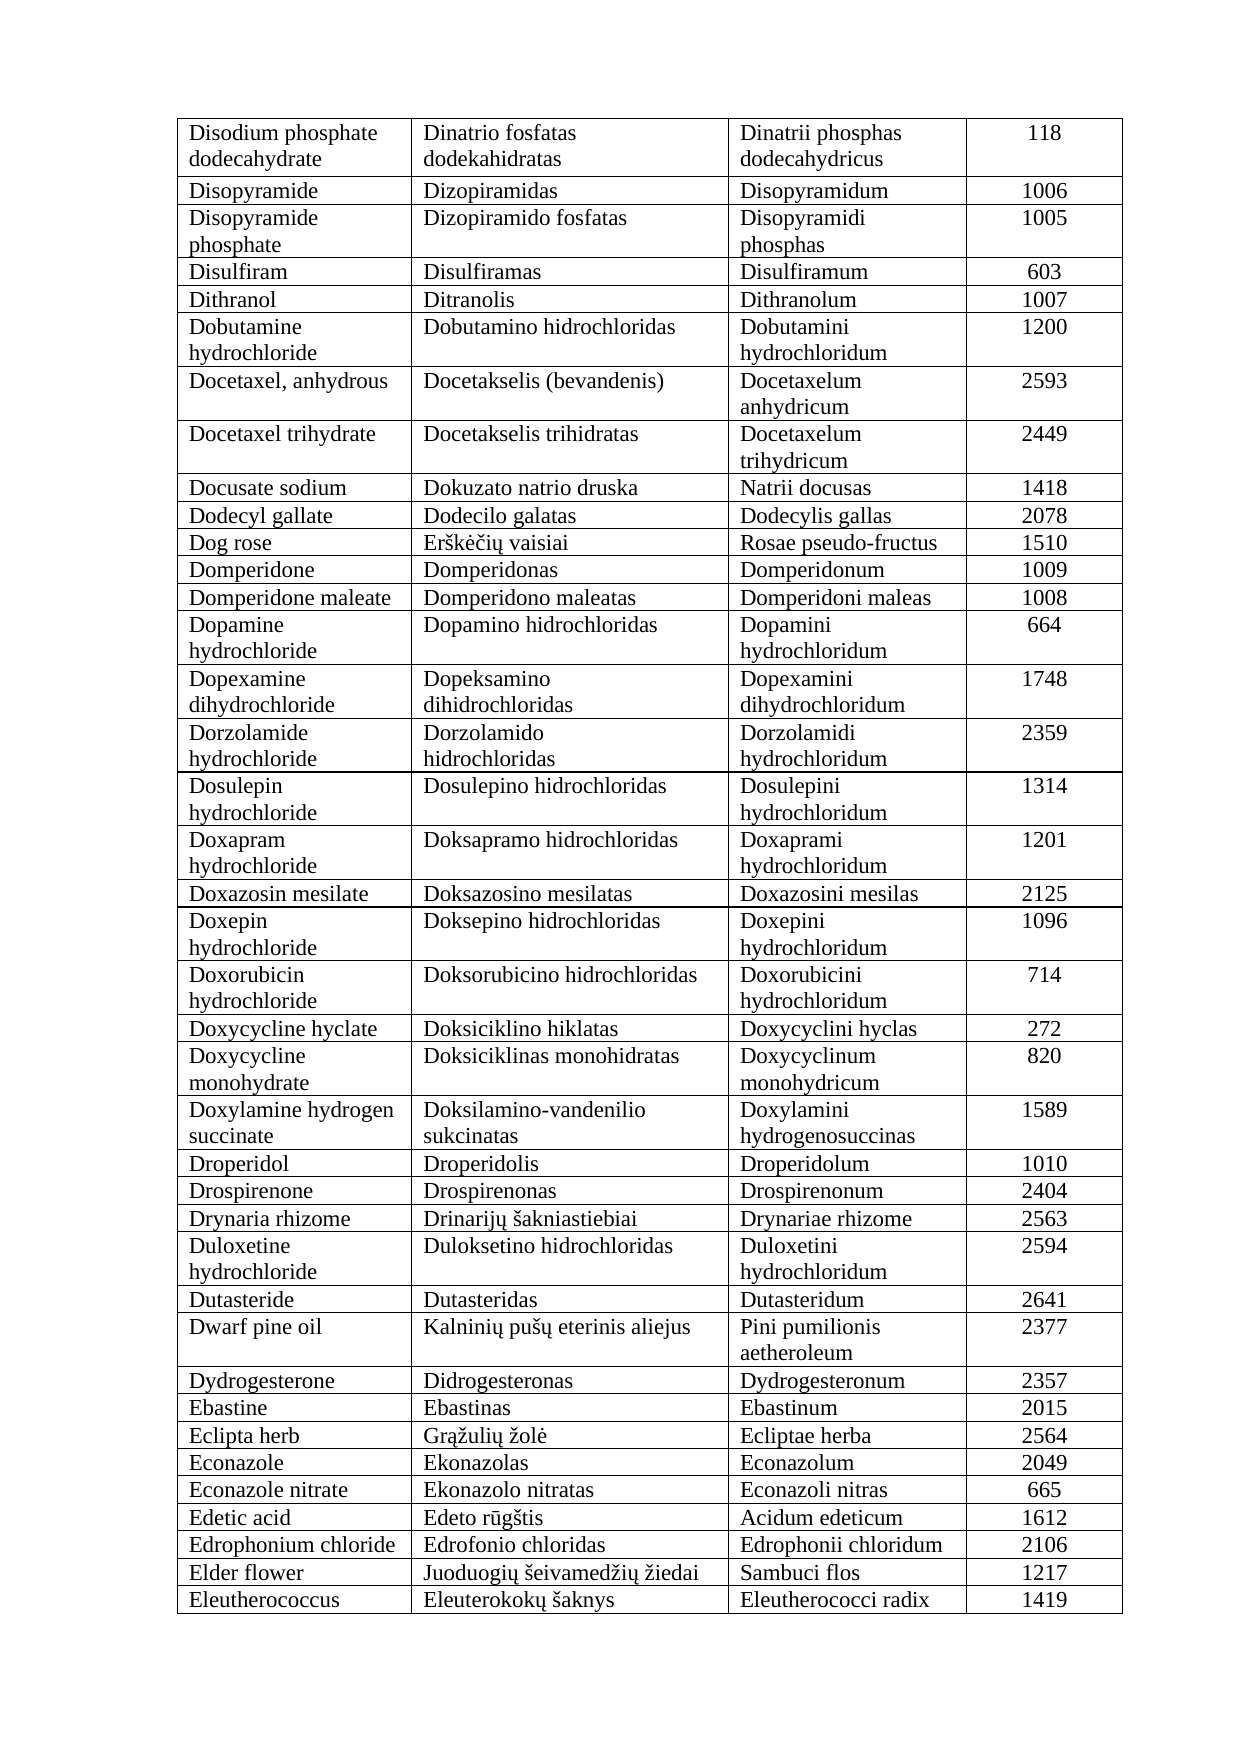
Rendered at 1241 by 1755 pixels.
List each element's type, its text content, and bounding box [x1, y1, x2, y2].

table_cell Econazolum [729, 1449, 966, 1475]
table_cell Ebastine [178, 1394, 411, 1421]
table_cell 1510 [967, 529, 1122, 555]
table_cell 2015 [967, 1394, 1122, 1421]
table_cell 2641 [967, 1286, 1122, 1312]
table_cell Dosulepin hydrochloride [178, 773, 411, 825]
table_cell 2359 [967, 719, 1122, 771]
table_cell Docetakselis (bevandenis) [412, 367, 728, 419]
table_cell 2564 [967, 1422, 1122, 1448]
table_cell Ekonazolo nitratas [412, 1476, 728, 1503]
table_cell Domperidonas [412, 556, 728, 583]
table_cell Eleutherococcus [178, 1586, 411, 1612]
table_cell Doksilamino-vandenilio sukcinatas [412, 1096, 728, 1149]
table_cell Pini pumilionis aetheroleum [729, 1313, 966, 1366]
table_cell Dinatrii phosphas dodecahydricus [729, 119, 966, 176]
table_cell Elder flower [178, 1559, 411, 1585]
table_cell Doksiciklinas monohidratas [412, 1042, 728, 1095]
table_cell Dopamini hydrochloridum [729, 611, 966, 664]
table_cell Disopyramidum [729, 177, 966, 203]
table_cell 2377 [967, 1313, 1122, 1366]
table_cell Edrofonio chloridas [412, 1531, 728, 1558]
table_cell Ekonazolas [412, 1449, 728, 1475]
table_cell Kalninių pušų eterinis aliejus [412, 1313, 728, 1366]
table_cell Doxycycline monohydrate [178, 1042, 411, 1095]
table_cell Dosulepino hidrochloridas [412, 773, 728, 825]
table_cell Edrophonium chloride [178, 1531, 411, 1558]
table_cell Dokuzato natrio druska [412, 474, 728, 501]
table_cell 2049 [967, 1449, 1122, 1475]
table_cell 1007 [967, 286, 1122, 312]
table_cell Dutasteride [178, 1286, 411, 1312]
table_cell Dinatrio fosfatas dodekahidratas [412, 119, 728, 176]
table_cell Dodecylis gallas [729, 502, 966, 528]
table_cell Dorzolamide hydrochloride [178, 719, 411, 771]
table_cell Docetaxel, anhydrous [178, 367, 411, 419]
table_cell Domperidonum [729, 556, 966, 583]
table_cell Dydrogesterone [178, 1367, 411, 1393]
table_cell Dutasteridum [729, 1286, 966, 1312]
table_cell Docusate sodium [178, 474, 411, 501]
table_cell Doxylamini hydrogenosuccinas [729, 1096, 966, 1149]
table_cell Sambuci flos [729, 1559, 966, 1585]
table_cell Doksapramo hidrochloridas [412, 826, 728, 879]
table_cell Edeto rūgštis [412, 1504, 728, 1530]
table_cell 1009 [967, 556, 1122, 583]
table_cell 1006 [967, 177, 1122, 203]
table_cell Dithranolum [729, 286, 966, 312]
table_cell 2357 [967, 1367, 1122, 1393]
table_cell Didrogesteronas [412, 1367, 728, 1393]
table_cell Dithranol [178, 286, 411, 312]
table_cell Edetic acid [178, 1504, 411, 1530]
table_cell Domperidone [178, 556, 411, 583]
table_cell Econazole [178, 1449, 411, 1475]
table_cell Disulfiramas [412, 258, 728, 284]
table_cell Drospirenone [178, 1177, 411, 1203]
table_cell Droperidolis [412, 1150, 728, 1176]
table_cell Ebastinum [729, 1394, 966, 1421]
table_cell Duloxetini hydrochloridum [729, 1232, 966, 1285]
table_cell Dizopiramidas [412, 177, 728, 203]
table_cell Dobutamini hydrochloridum [729, 313, 966, 366]
table_cell Dodecyl gallate [178, 502, 411, 528]
table_cell Disulfiram [178, 258, 411, 284]
table_cell 1748 [967, 665, 1122, 718]
table_cell Dodecilo galatas [412, 502, 728, 528]
table_cell Acidum edeticum [729, 1504, 966, 1530]
table_cell Dopexamine dihydrochloride [178, 665, 411, 718]
table_cell 118 [967, 119, 1122, 176]
table_cell 2593 [967, 367, 1122, 419]
table_cell 1612 [967, 1504, 1122, 1530]
table_cell Doksepino hidrochloridas [412, 908, 728, 960]
table_cell Doksiciklino hiklatas [412, 1015, 728, 1041]
table_cell Edrophonii chloridum [729, 1531, 966, 1558]
table_cell Doxycyclini hyclas [729, 1015, 966, 1041]
table_cell 2594 [967, 1232, 1122, 1285]
table_cell Droperidolum [729, 1150, 966, 1176]
table_cell Erškėčių vaisiai [412, 529, 728, 555]
table_cell 1010 [967, 1150, 1122, 1176]
table_cell Disopyramide phosphate [178, 205, 411, 257]
table_cell 1589 [967, 1096, 1122, 1149]
table_cell Droperidol [178, 1150, 411, 1176]
table_cell Doxepini hydrochloridum [729, 908, 966, 960]
table_cell Dizopiramido fosfatas [412, 205, 728, 257]
table_cell 1096 [967, 908, 1122, 960]
table_cell Disopyramidi phosphas [729, 205, 966, 257]
table_cell Econazole nitrate [178, 1476, 411, 1503]
table_cell Doxepin hydrochloride [178, 908, 411, 960]
table_cell 2125 [967, 880, 1122, 906]
table_cell 2563 [967, 1205, 1122, 1231]
table_cell Eclipta herb [178, 1422, 411, 1448]
table_cell Duloksetino hidrochloridas [412, 1232, 728, 1285]
table_cell 1418 [967, 474, 1122, 501]
table_cell Dopamine hydrochloride [178, 611, 411, 664]
table_cell Dopamino hidrochloridas [412, 611, 728, 664]
table_cell Drospirenonas [412, 1177, 728, 1203]
table_cell Dobutamino hidrochloridas [412, 313, 728, 366]
table_cell Juoduogių šeivamedžių žiedai [412, 1559, 728, 1585]
table_cell Disodium phosphate dodecahydrate [178, 119, 411, 176]
table_cell Docetakselis trihidratas [412, 421, 728, 473]
table_cell 1419 [967, 1586, 1122, 1612]
table_cell 1217 [967, 1559, 1122, 1585]
table_cell Doxorubicin hydrochloride [178, 961, 411, 1014]
table_cell Doxorubicini hydrochloridum [729, 961, 966, 1014]
table_cell Ebastinas [412, 1394, 728, 1421]
table_cell Doxylamine hydrogen succinate [178, 1096, 411, 1149]
table_cell 272 [967, 1015, 1122, 1041]
table_cell Docetaxelum anhydricum [729, 367, 966, 419]
table_cell Drynaria rhizome [178, 1205, 411, 1231]
table_cell Dopeksamino dihidrochloridas [412, 665, 728, 718]
table_cell Dopexamini dihydrochloridum [729, 665, 966, 718]
table_cell Disulfiramum [729, 258, 966, 284]
table_cell Doxazosini mesilas [729, 880, 966, 906]
table_cell Natrii docusas [729, 474, 966, 501]
table_cell Dorzolamido hidrochloridas [412, 719, 728, 771]
table_cell 1005 [967, 205, 1122, 257]
table_cell Doxaprami hydrochloridum [729, 826, 966, 879]
table_cell Domperidoni maleas [729, 584, 966, 610]
table_cell Dwarf pine oil [178, 1313, 411, 1366]
table_cell Doksorubicino hidrochloridas [412, 961, 728, 1014]
table_cell Docetaxelum trihydricum [729, 421, 966, 473]
table_cell Drospirenonum [729, 1177, 966, 1203]
table_cell Dog rose [178, 529, 411, 555]
table_cell Eleuterokokų šaknys [412, 1586, 728, 1612]
table_cell 2078 [967, 502, 1122, 528]
table_cell Ditranolis [412, 286, 728, 312]
table_cell 820 [967, 1042, 1122, 1095]
table_cell Econazoli nitras [729, 1476, 966, 1503]
table_cell Drinarijų šakniastiebiai [412, 1205, 728, 1231]
table_cell Docetaxel trihydrate [178, 421, 411, 473]
table_cell Eleutherococci radix [729, 1586, 966, 1612]
table_cell Domperidone maleate [178, 584, 411, 610]
table_cell Domperidono maleatas [412, 584, 728, 610]
table_cell Doksazosino mesilatas [412, 880, 728, 906]
table_cell Duloxetine hydrochloride [178, 1232, 411, 1285]
table_cell Dydrogesteronum [729, 1367, 966, 1393]
table_cell Grąžulių žolė [412, 1422, 728, 1448]
table_cell 2404 [967, 1177, 1122, 1203]
table_cell 664 [967, 611, 1122, 664]
table_cell Dosulepini hydrochloridum [729, 773, 966, 825]
table_cell Drynariae rhizome [729, 1205, 966, 1231]
table_cell Doxycyclinum monohydricum [729, 1042, 966, 1095]
table_cell 714 [967, 961, 1122, 1014]
table_cell 665 [967, 1476, 1122, 1503]
table_cell 1200 [967, 313, 1122, 366]
table_cell Ecliptae herba [729, 1422, 966, 1448]
table_cell Doxapram hydrochloride [178, 826, 411, 879]
table_cell 2449 [967, 421, 1122, 473]
table_cell Doxycycline hyclate [178, 1015, 411, 1041]
table_cell Dutasteridas [412, 1286, 728, 1312]
table_cell Dobutamine hydrochloride [178, 313, 411, 366]
table_cell 1314 [967, 773, 1122, 825]
table_cell 603 [967, 258, 1122, 284]
table_cell 1008 [967, 584, 1122, 610]
table_cell 2106 [967, 1531, 1122, 1558]
table_cell Doxazosin mesilate [178, 880, 411, 906]
table_cell Dorzolamidi hydrochloridum [729, 719, 966, 771]
table_cell Rosae pseudo-fructus [729, 529, 966, 555]
table_cell 1201 [967, 826, 1122, 879]
table_cell Disopyramide [178, 177, 411, 203]
